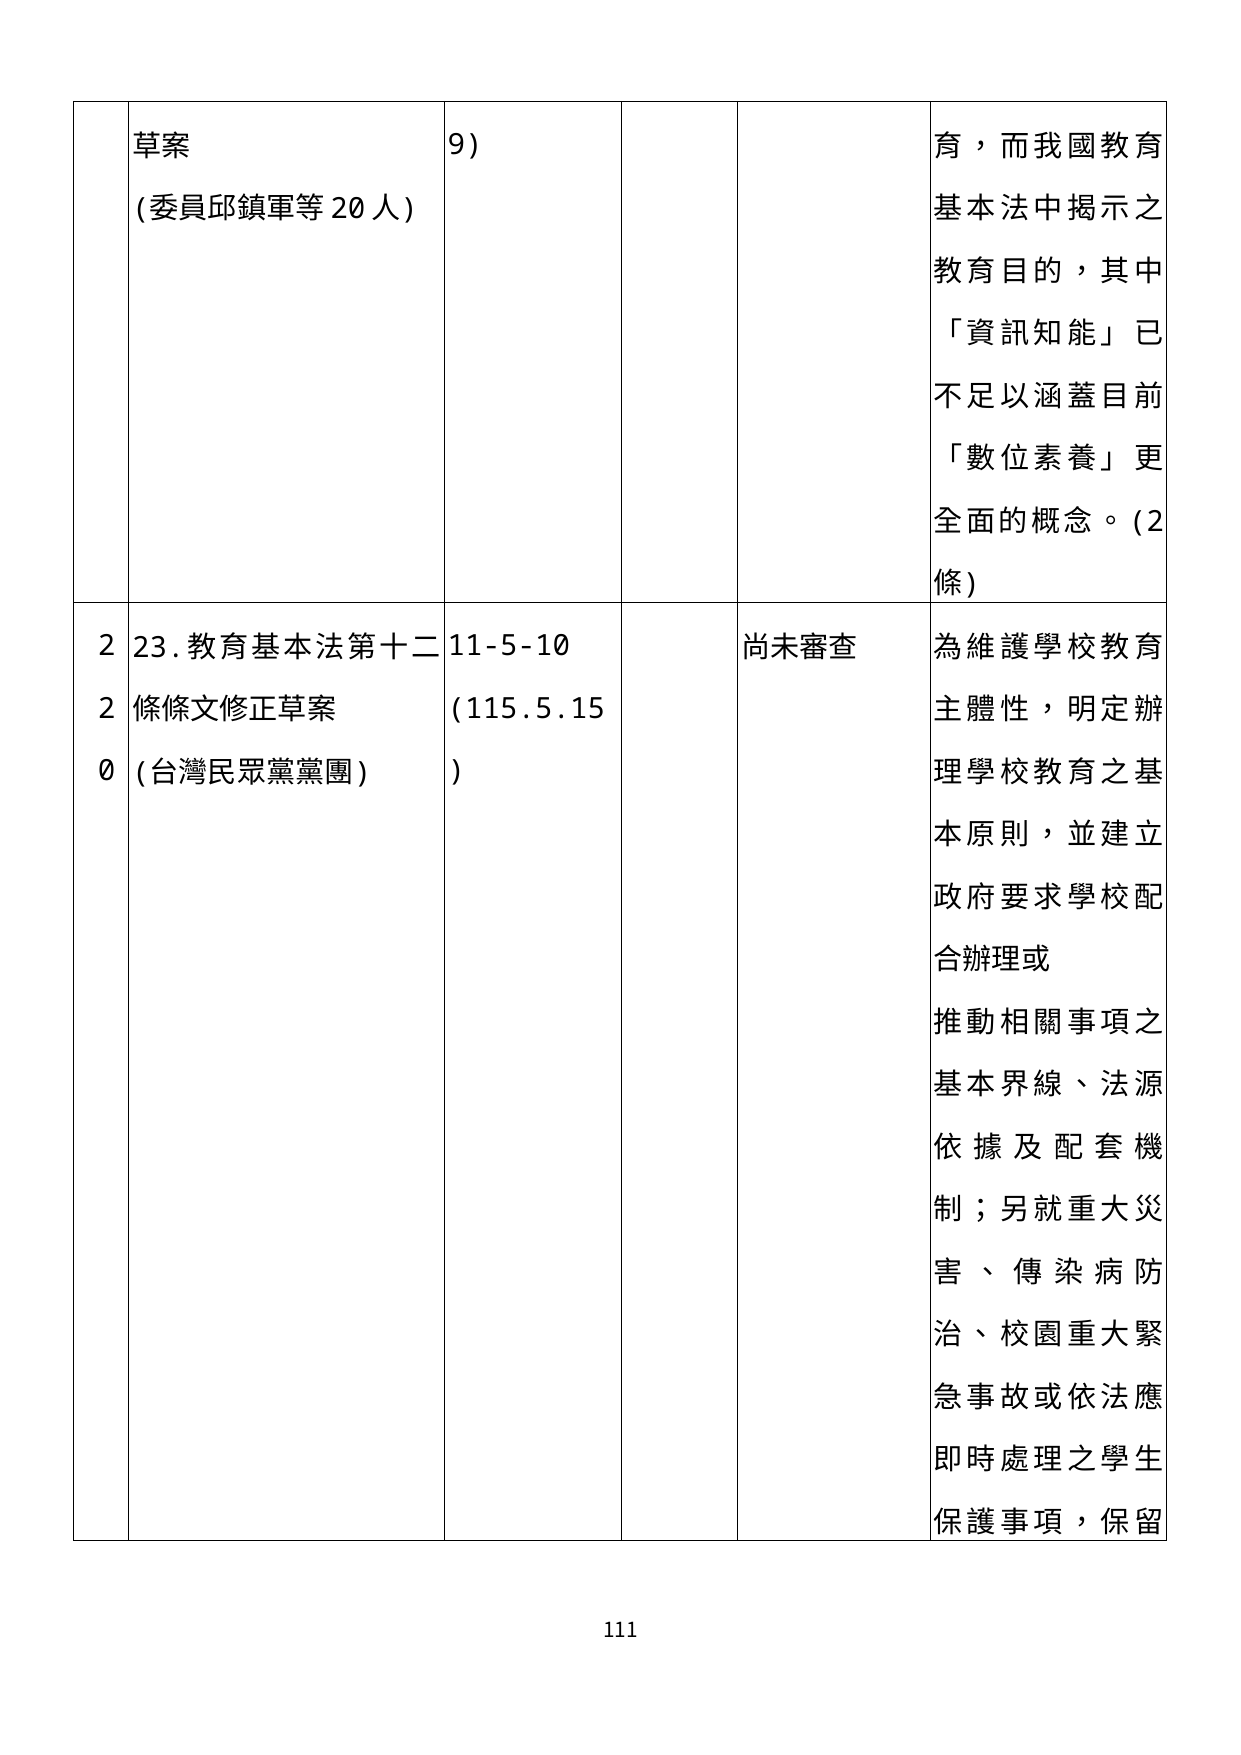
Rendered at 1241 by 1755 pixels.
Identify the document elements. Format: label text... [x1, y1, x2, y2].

table_cell 草案 (委員邱鎮軍等20人) [129, 102, 444, 602]
table_cell 23.教育基本法第十二條條文修正草案 (台灣民眾黨黨團) [129, 603, 444, 1540]
table_cell 為維護學校教育主體性，明定辦理學校教育之基本原則，並建立政府要求學校配合辦理或 推動相關事項之基本界線、法源依據及配套機制；另就重大災害、傳染病防治、校園重大緊急事故或依法應即時處理之學生保護事項，保留 [931, 603, 1166, 1540]
table_cell 9) [445, 102, 621, 602]
table_cell [622, 603, 737, 1540]
table_cell [622, 102, 737, 602]
table_cell 育，而我國教育基本法中揭示之教育目的，其中「資訊知能」已不足以涵蓋目前「數位素養」更全面的概念。(2條) [931, 102, 1166, 602]
table_cell [74, 102, 128, 602]
table_cell 尚未審查 [738, 603, 930, 1540]
table_cell [738, 102, 930, 602]
table_cell 11-5-10 (115.5.15) [445, 603, 621, 1540]
table_cell [74, 603, 128, 1540]
